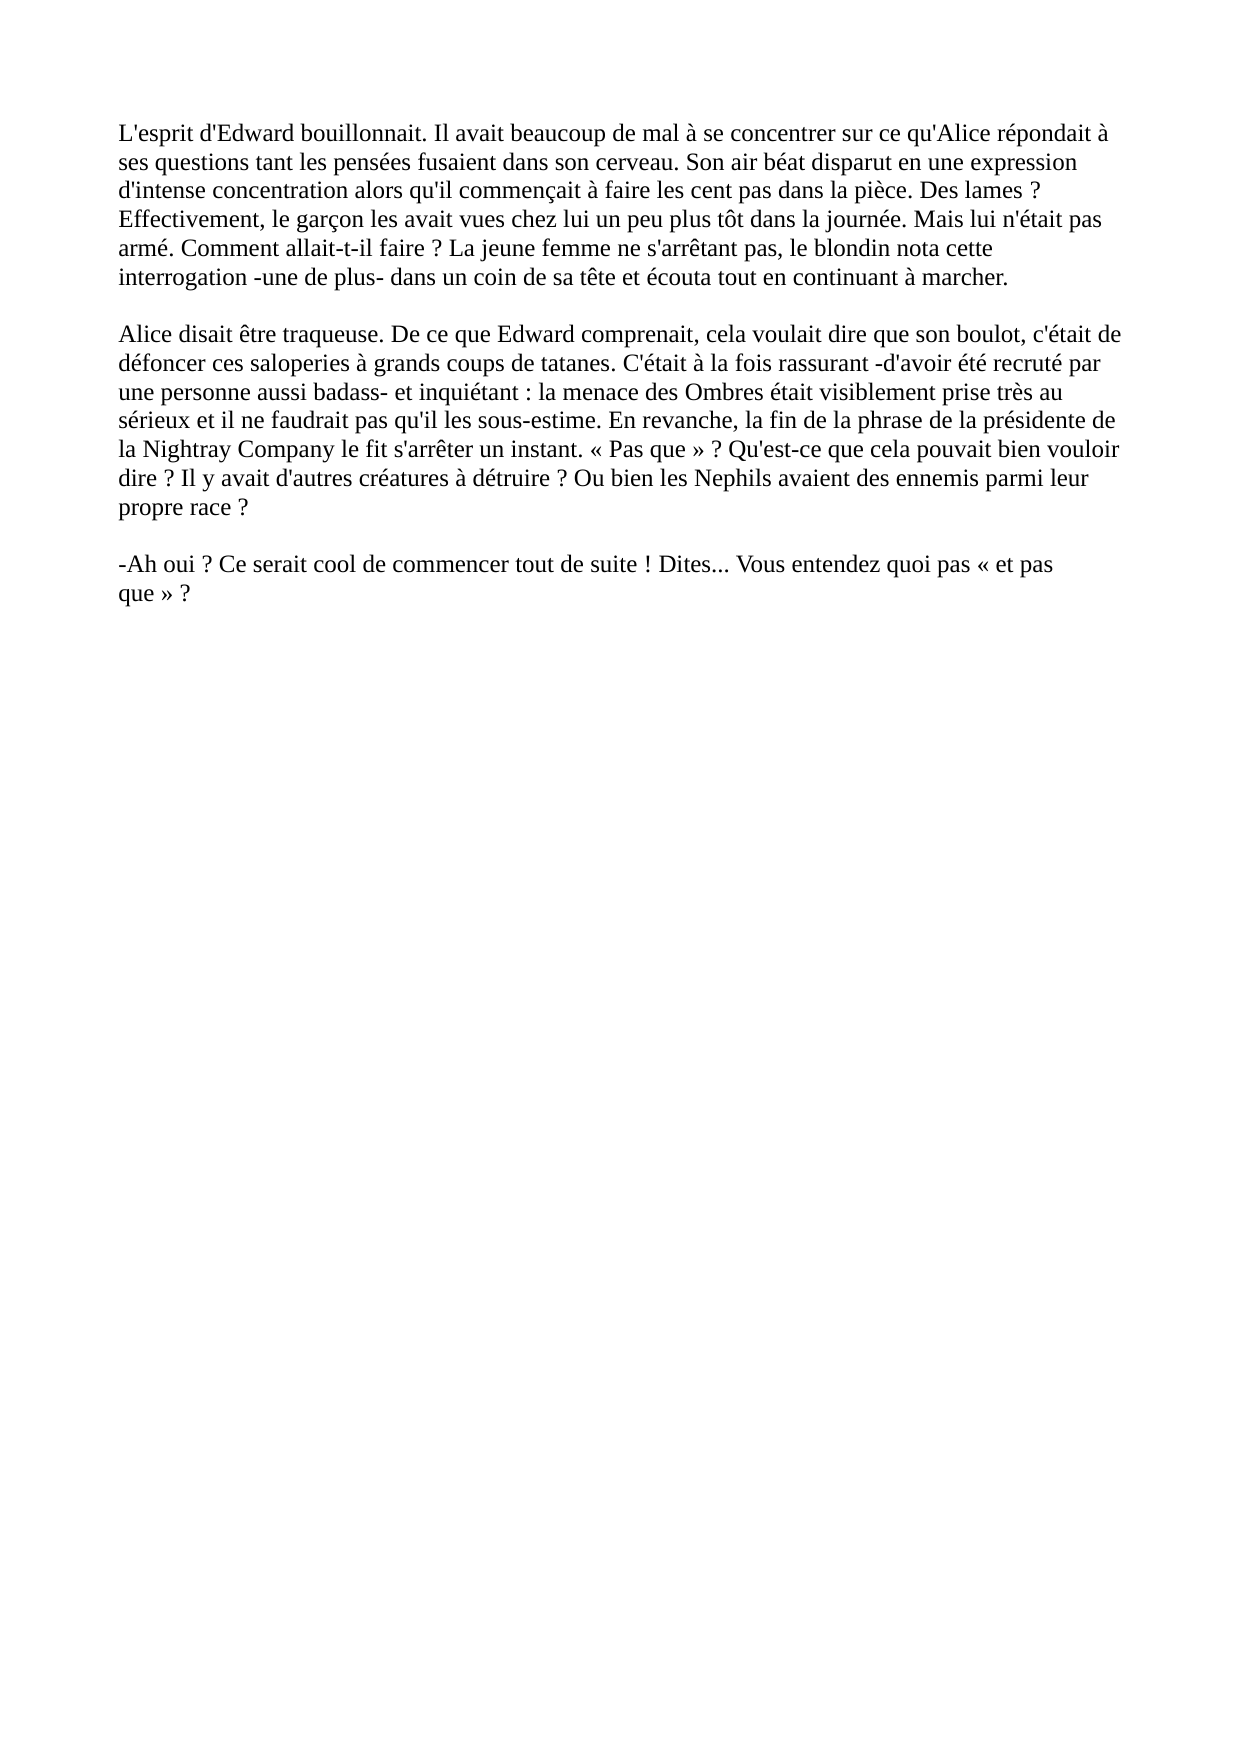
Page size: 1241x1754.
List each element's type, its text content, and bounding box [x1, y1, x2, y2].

text Alice disait être traqueuse. De ce que Edward comprenait, cela voulait dire que son boulot, c'était de défoncer ces saloperies à grands coups de tatanes. C'était à la fois rassurant -d'avoir été recruté par une personne aussi badass- et inquiétant : la menace des Ombres était visiblement prise très au sérieux et il ne faudrait pas qu'il les sous-estime. En revanche, la fin de la phrase de la présidente de la Nightray Company le fit s'arrêter un instant. « Pas que » ? Qu'est-ce que cela pouvait bien vouloir dire ? Il y avait d'autres créatures à détruire ? Ou bien les Nephils avaient des ennemis parmi leur propre race ? [118, 319, 1122, 521]
text L'esprit d'Edward bouillonnait. Il avait beaucoup de mal à se concentrer sur ce qu'Alice répondait à ses questions tant les pensées fusaient dans son cerveau. Son air béat disparut en une expression d'intense concentration alors qu'il commençait à faire les cent pas dans la pièce. Des lames ? Effectivement, le garçon les avait vues chez lui un peu plus tôt dans la journée. Mais lui n'était pas armé. Comment allait-t-il faire ? La jeune femme ne s'arrêtant pas, le blondin nota cette interrogation -une de plus- dans un coin de sa tête et écouta tout en continuant à marcher. [118, 118, 1122, 291]
text -Ah oui ? Ce serait cool de commencer tout de suite ! Dites... Vous entendez quoi pas « et pas que » ? [118, 549, 1122, 607]
